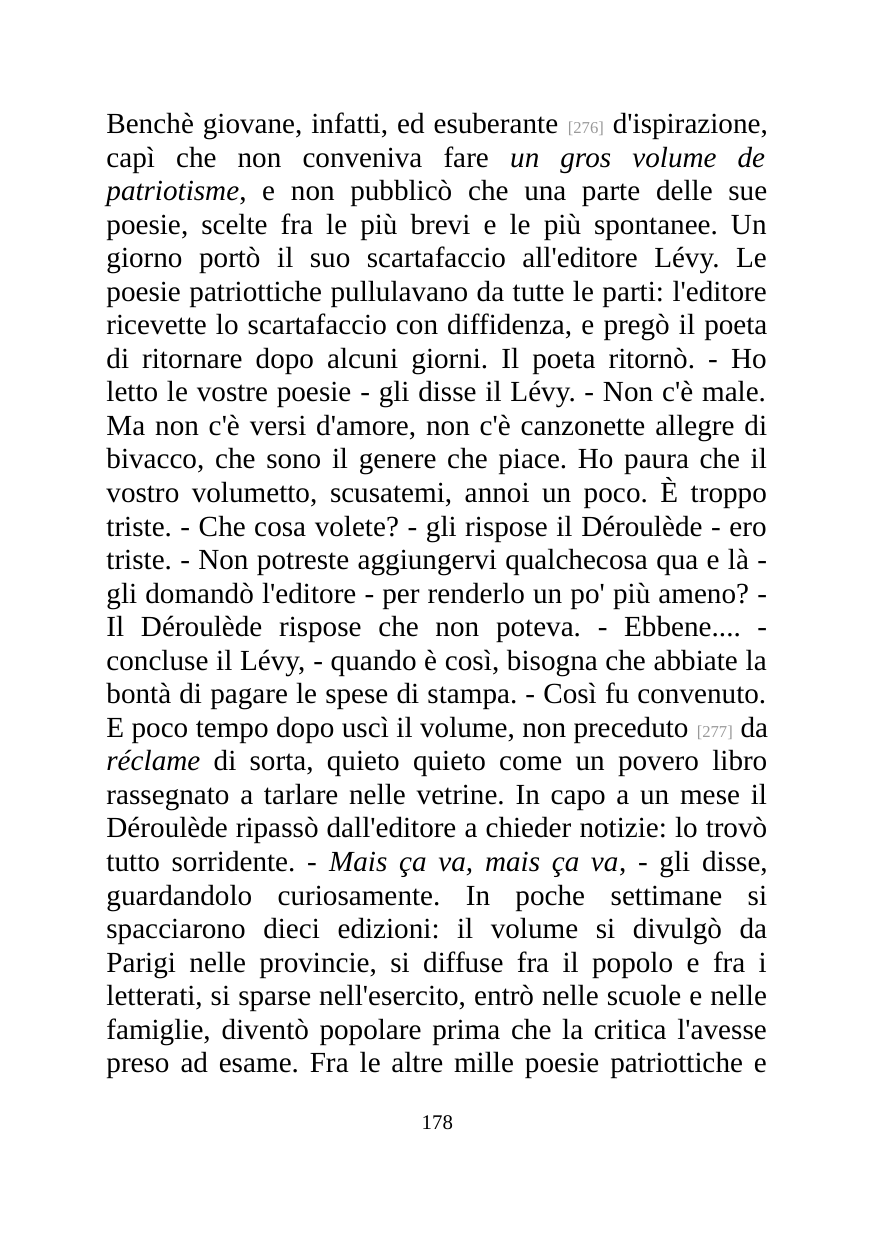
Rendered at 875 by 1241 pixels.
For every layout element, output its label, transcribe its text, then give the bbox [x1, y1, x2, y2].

text Benchè giovane, infatti, ed esuberante [276] d'ispirazione, capì che non conveniva fare un gros volume de patriotisme, e non pubblicò che una parte delle sue poesie, scelte fra le più brevi e le più spontanee. Un giorno portò il suo scartafaccio all'editore Lévy. Le poesie patriottiche pullulavano da tutte le parti: l'editore ricevette lo scartafaccio con diffidenza, e pregò il poeta di ritornare dopo alcuni giorni. Il poeta ritornò. - Ho letto le vostre poesie - gli disse il Lévy. - Non c'è male. Ma non c'è versi d'amore, non c'è canzonette allegre di bivacco, che sono il genere che piace. Ho paura che il vostro volumetto, scusatemi, annoi un poco. È troppo triste. - Che cosa volete? - gli rispose il Déroulède - ero triste. - Non potreste aggiungervi qualchecosa qua e là - gli domandò l'editore - per renderlo un po' più ameno? - Il Déroulède rispose che non poteva. - Ebbene.... - concluse il Lévy, - quando è così, bisogna che abbiate la bontà di pagare le spese di stampa. - Così fu convenuto. E poco tempo dopo uscì il volume, non preceduto [277] da réclame di sorta, quieto quieto come un povero libro rassegnato a tarlare nelle vetrine. In capo a un mese il Déroulède ripassò dall'editore a chieder notizie: lo trovò tutto sorridente. - Mais ça va, mais ça va, - gli disse, guardandolo curiosamente. In poche settimane si spacciarono dieci edizioni: il volume si divulgò da Parigi nelle provincie, si diffuse fra il popolo e fra i letterati, si sparse nell'esercito, entrò nelle scuole e nelle famiglie, diventò popolare prima che la critica l'avesse preso ad esame. Fra le altre mille poesie patriottiche e [106, 106, 768, 1079]
